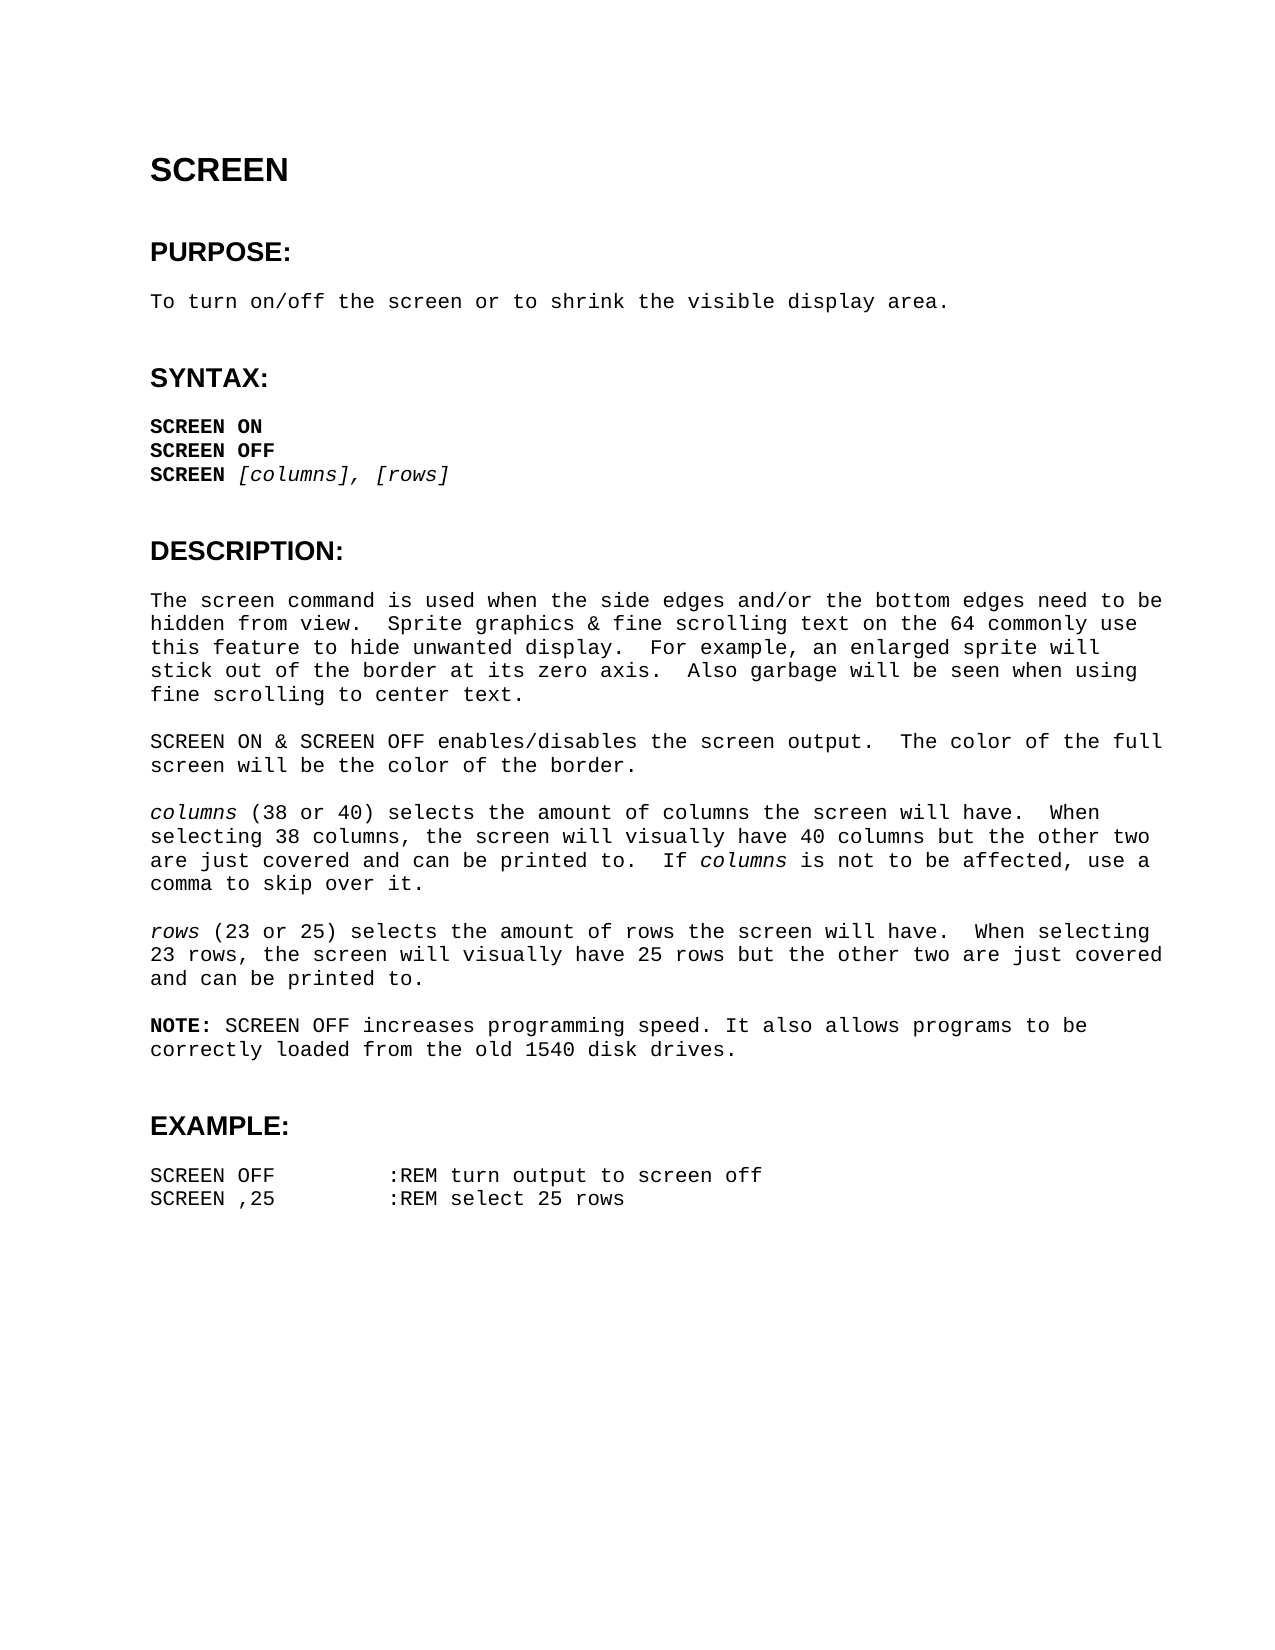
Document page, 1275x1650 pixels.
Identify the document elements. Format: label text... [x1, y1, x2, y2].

text SCREEN ON & SCREEN OFF enables/disables the screen output. The color of the full screen will be the color of the border. [150, 731, 1162, 779]
text SCREEN OFF [150, 440, 1162, 464]
text The screen command is used when the side edges and/or the bottom edges need to be hidden from view. Sprite graphics & fine scrolling text on the 64 commonly use this feature to hide unwanted display. For example, an enlarged sprite will stick out of the border at its zero axis. Also garbage will be seen when using fine scrolling to center text. [150, 589, 1162, 708]
text SCREEN [columns], [rows] [150, 464, 1162, 487]
text rows (23 or 25) selects the amount of rows the screen will have. When selecting 23 rows, the screen will visually have 25 rows but the other two are just covered and can be printed to. [150, 921, 1162, 992]
text SCREEN ON [150, 416, 1162, 440]
text DESCRIPTION: [150, 535, 1162, 566]
text EXAMPLE: [150, 1110, 1162, 1141]
text columns (38 or 40) selects the amount of columns the screen will have. When selecting 38 columns, the screen will visually have 40 columns but the other two are just covered and can be printed to. If columns is not to be affected, use a comma to skip over it. [150, 802, 1162, 897]
text SCREEN OFF :REM turn output to screen off [150, 1165, 1162, 1188]
text SCREEN ,25 :REM select 25 rows [150, 1188, 1162, 1212]
text SYNTAX: [150, 362, 1162, 393]
text To turn on/off the screen or to shrink the visible display area. [150, 291, 1162, 314]
text NOTE: SCREEN OFF increases programming speed. It also allows programs to be correctly loaded from the old 1540 disk drives. [150, 1015, 1162, 1062]
text PURPOSE: [150, 236, 1162, 267]
text SCREEN [150, 150, 1162, 188]
